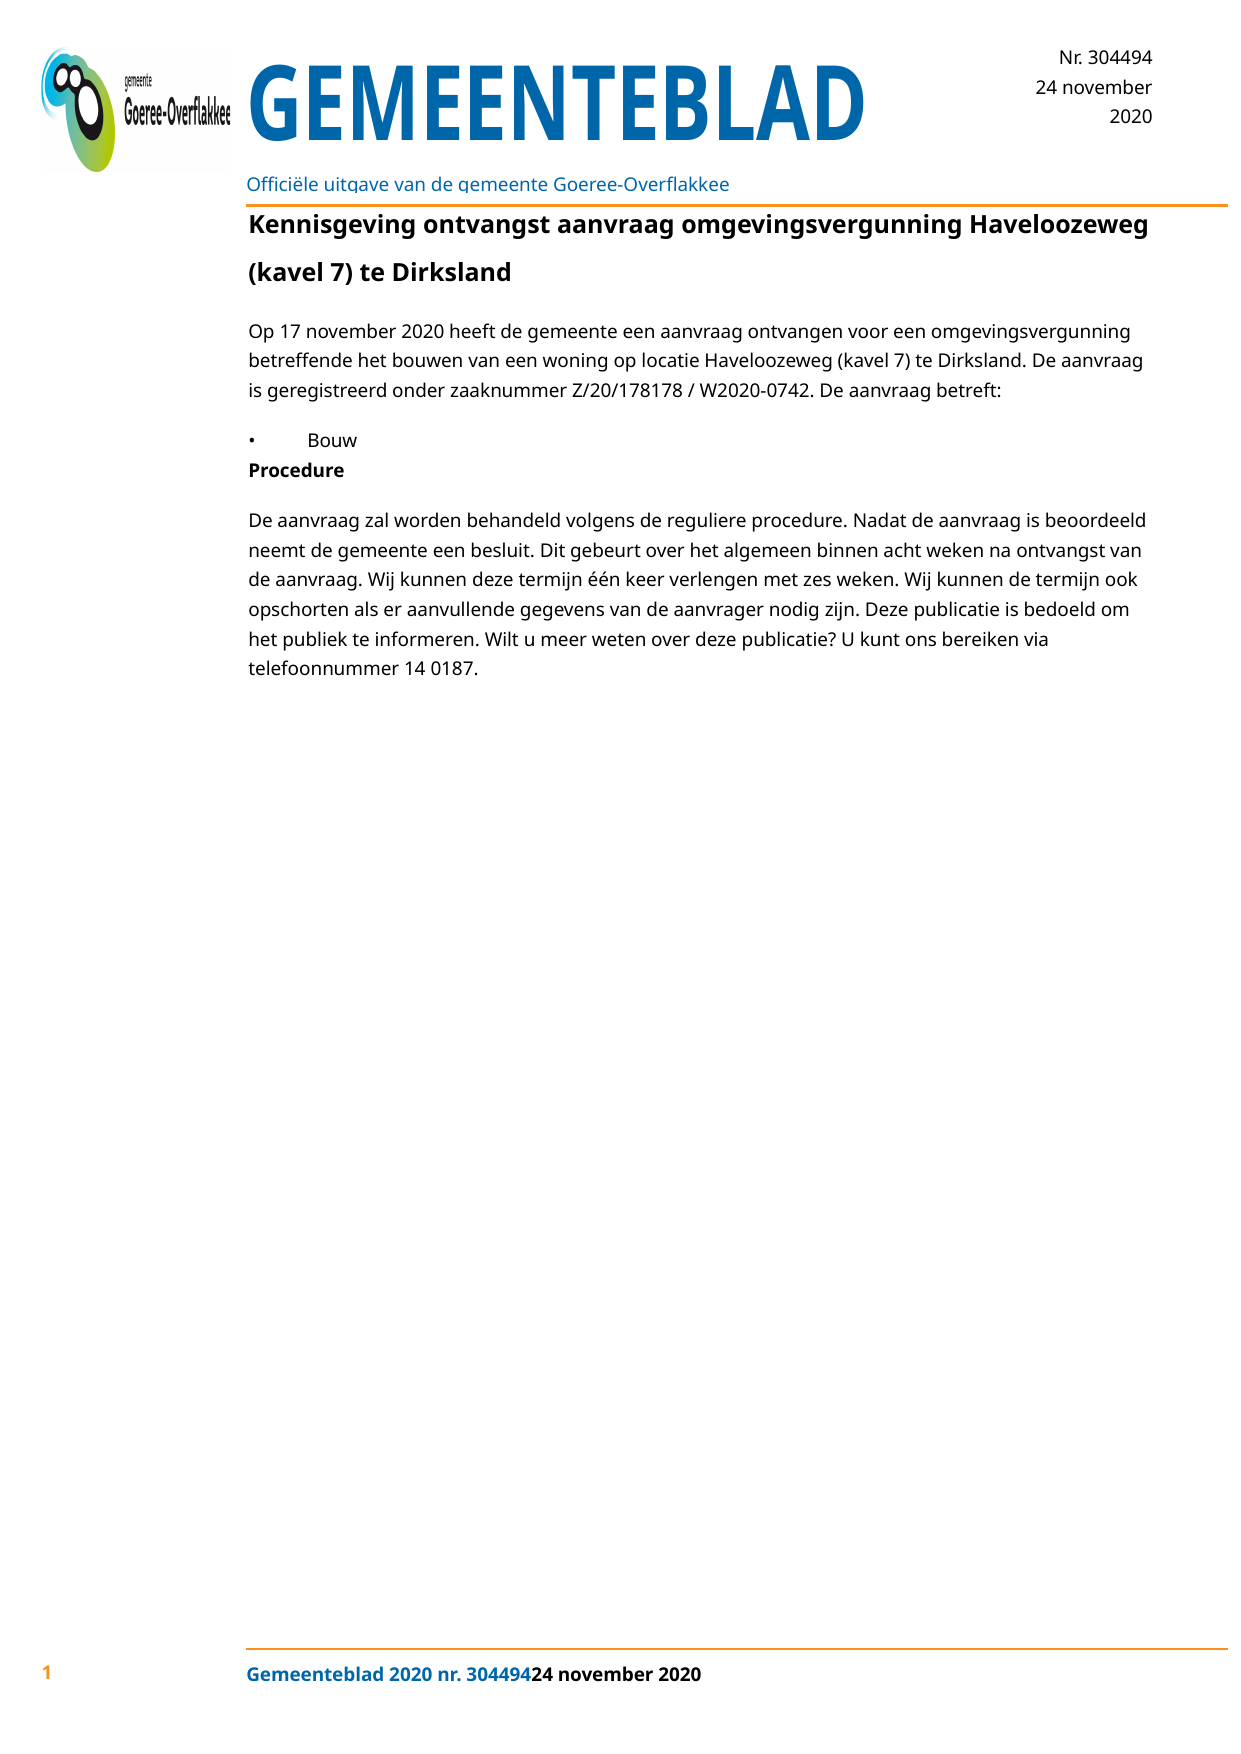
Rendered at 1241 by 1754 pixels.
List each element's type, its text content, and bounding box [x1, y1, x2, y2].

text Op 17 november 2020 heeft de gemeente een aanvraag ontvangen voor een omgevingsvergunning betreffende het bouwen van een woning op locatie Haveloozeweg (kavel 7) te Dirksland. De aanvraag is geregistreerd onder zaaknummer Z/20/178178 / W2020-0742. De aanvraag betreft: [248, 318, 1152, 403]
picture [41, 47, 231, 172]
text Procedure [248, 457, 1152, 483]
list Bouw [248, 427, 1152, 453]
text Kennisgeving ontvangst aanvraag omgevingsvergunning Haveloozeweg (kavel 7) te Dirksland [248, 207, 1152, 288]
text De aanvraag zal worden behandeld volgens de reguliere procedure. Nadat de aanvraag is beoordeeld neemt de gemeente een besluit. Dit gebeurt over het algemeen binnen acht weken na ontvangst van de aanvraag. Wij kunnen deze termijn één keer verlengen met zes weken. Wij kunnen de termijn ook opschorten als er aanvullende gegevens van de aanvrager nodig zijn. Deze publicatie is bedoeld om het publiek te informeren. Wilt u meer weten over deze publicatie? U kunt ons bereiken via telefoonnummer 14 0187. [248, 507, 1152, 681]
